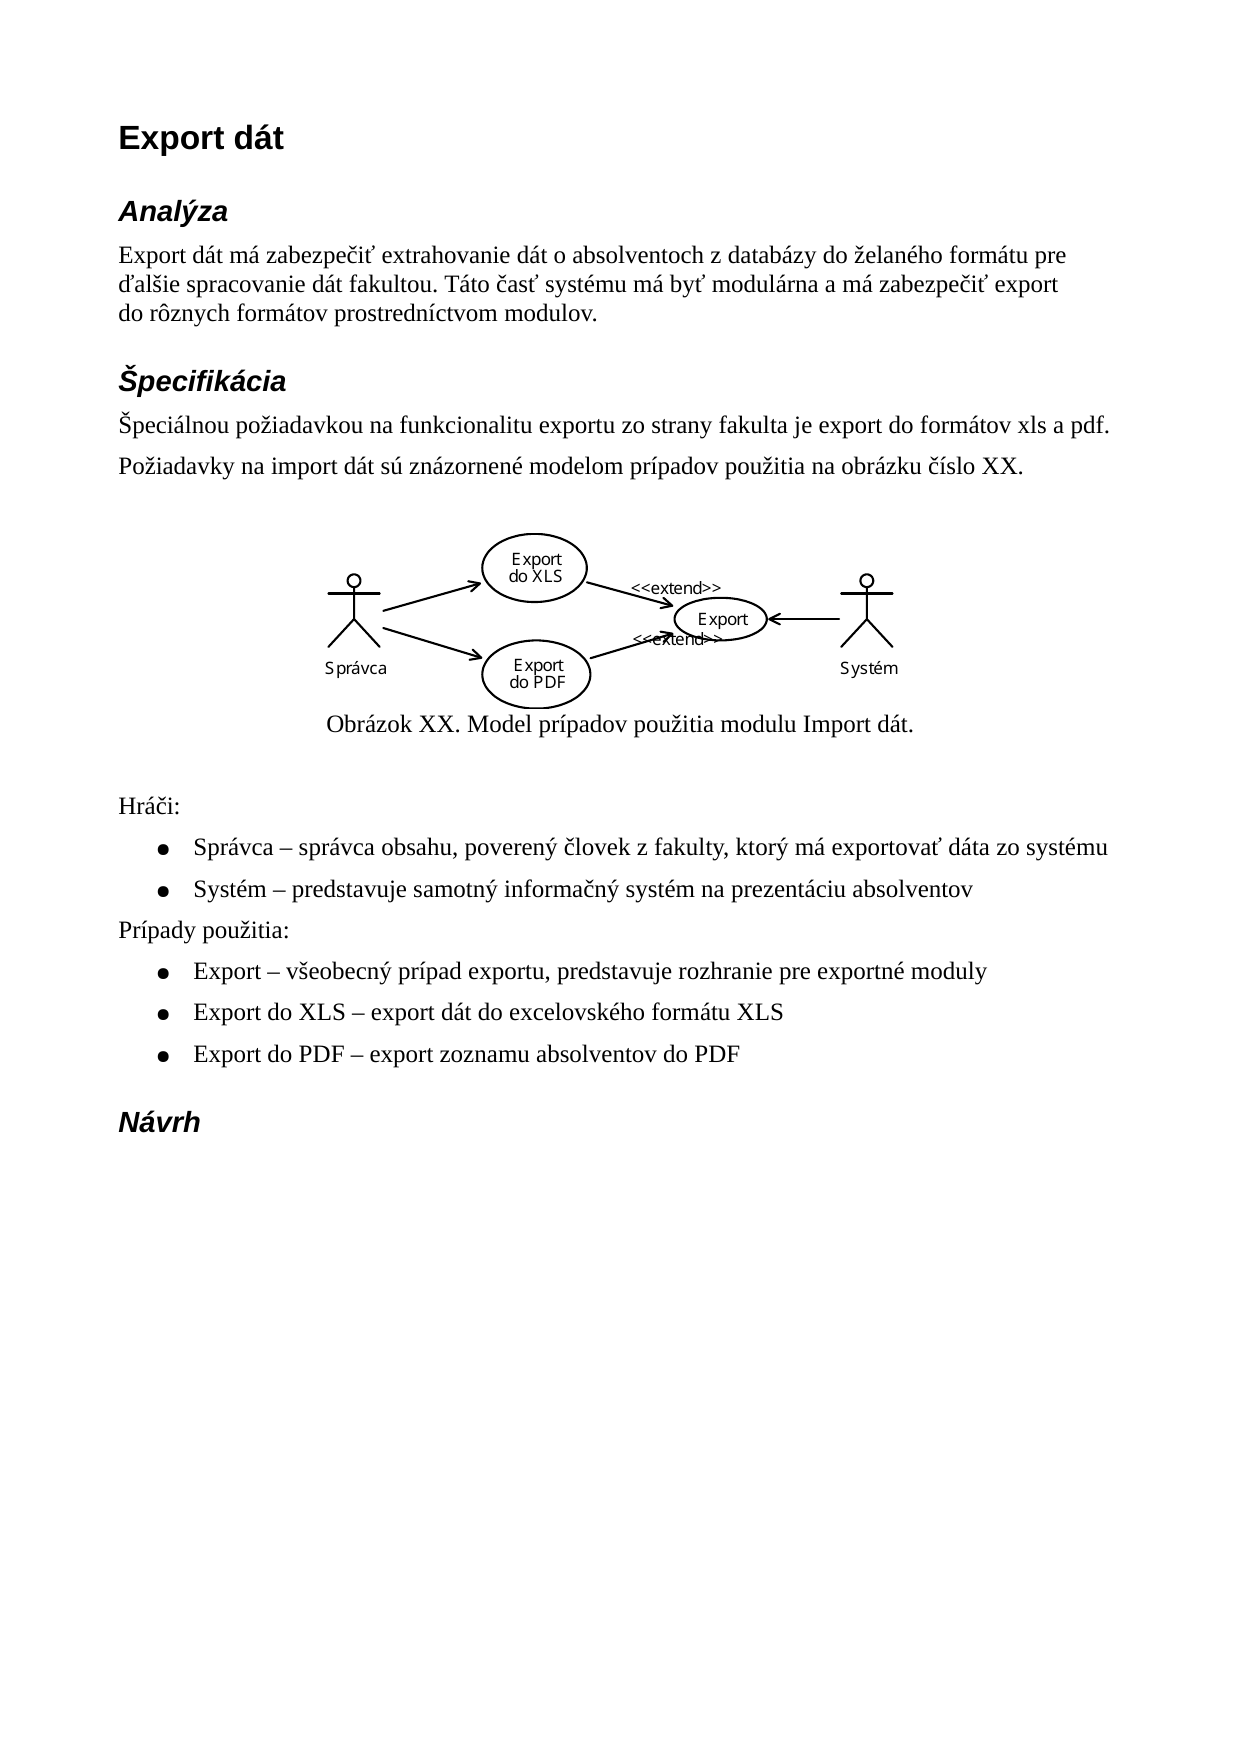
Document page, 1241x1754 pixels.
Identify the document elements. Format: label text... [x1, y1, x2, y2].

list Export – všeobecný prípad exportu, predstavuje rozhranie pre exportné moduly [156, 956, 1122, 985]
subtitle Export dát [118, 118, 1122, 157]
text Hráči: [118, 791, 1122, 820]
subtitle Špecifikácia [118, 364, 1122, 398]
text Špeciálnou požiadavkou na funkcionalitu exportu zo strany fakulta je export do formátov xls a pdf. [118, 410, 1122, 439]
list Export do PDF – export zoznamu absolventov do PDF [156, 1039, 1122, 1067]
list Správca – správca obsahu, poverený človek z fakulty, ktorý má exportovať dáta zo systému [156, 832, 1122, 861]
text Prípady použitia: [118, 915, 1122, 944]
subtitle Návrh [118, 1105, 1122, 1138]
text Požiadavky na import dát sú znázornené modelom prípadov použitia na obrázku číslo XX. [118, 451, 1122, 480]
text Obrázok XX. Model prípadov použitia modulu Import dát. [118, 534, 1122, 737]
text Export dát má zabezpečiť extrahovanie dát o absolventoch z databázy do želaného formátu pre ďalšie spracovanie dát fakultou. Táto časť systému má byť modulárna a má zabezpečiť export do rôznych formátov prostredníctvom modulov. [118, 240, 1122, 327]
list Systém – predstavuje samotný informačný systém na prezentáciu absolventov [156, 874, 1122, 902]
list Export do XLS – export dát do excelovského formátu XLS [156, 997, 1122, 1026]
subtitle Analýza [118, 194, 1122, 228]
